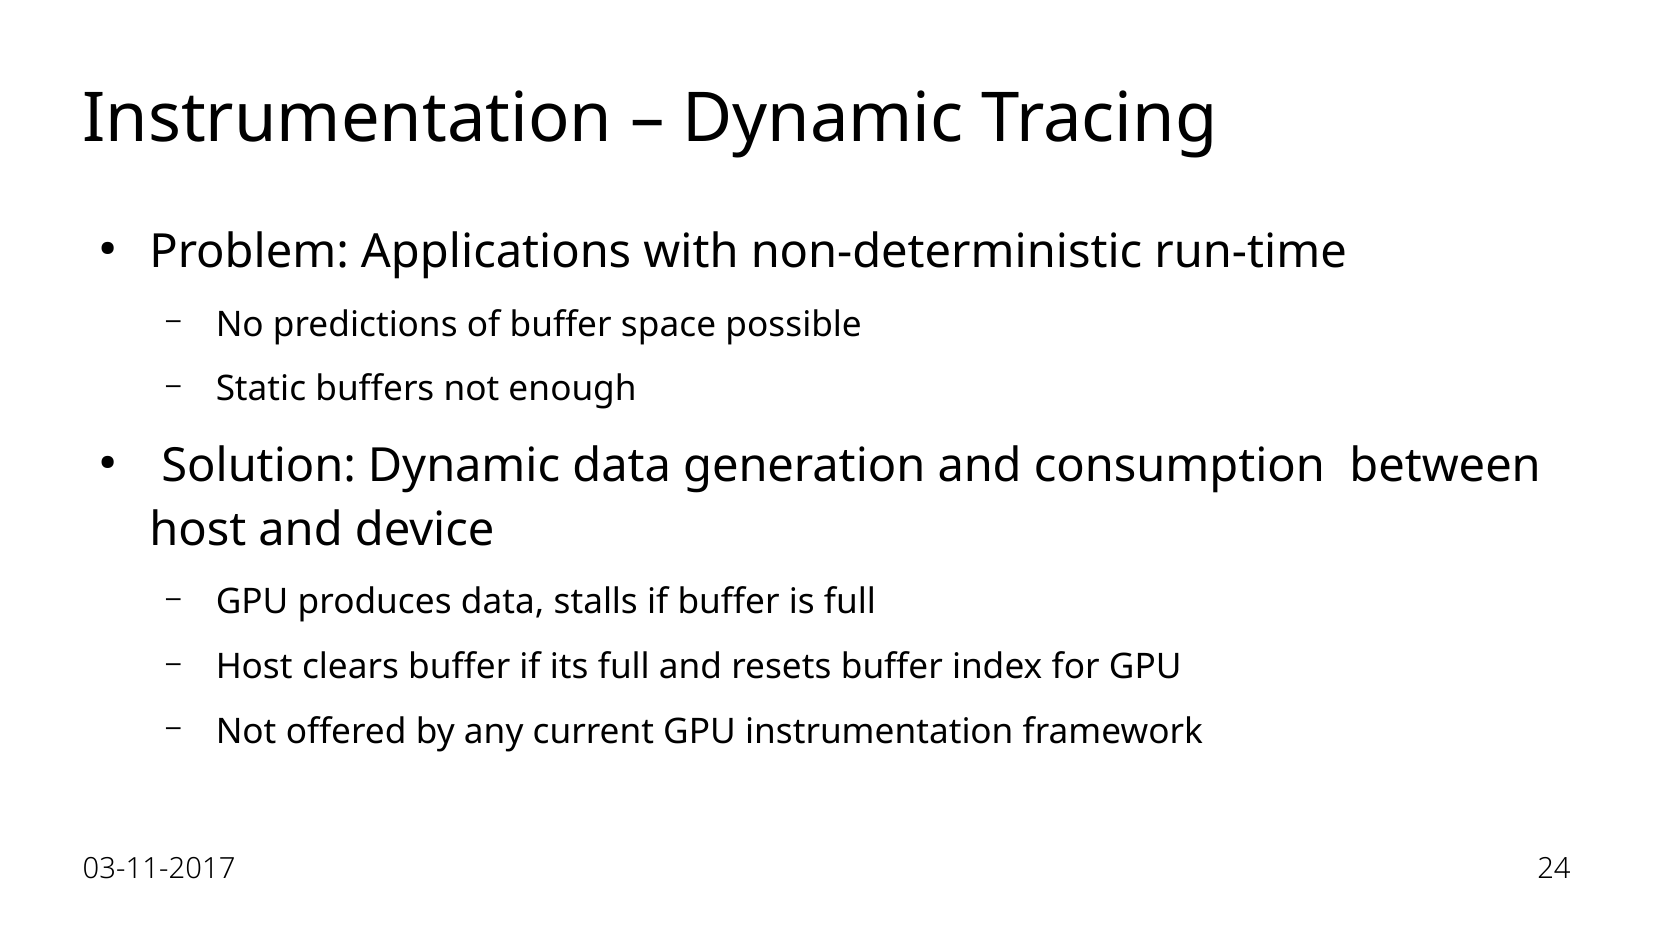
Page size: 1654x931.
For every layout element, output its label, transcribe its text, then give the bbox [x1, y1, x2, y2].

list Problem: Applications with non-deterministic run-time No predictions of buffer space possible Static buffers not enough Solution: Dynamic data generation and consumption between host and device GPU produces data, stalls if buffer is full Host clears buffer if its full and resets buffer index for GPU Not offered by any current GPU instrumentation framework [82, 217, 1571, 758]
title Instrumentation – Dynamic Tracing [82, 37, 1571, 193]
